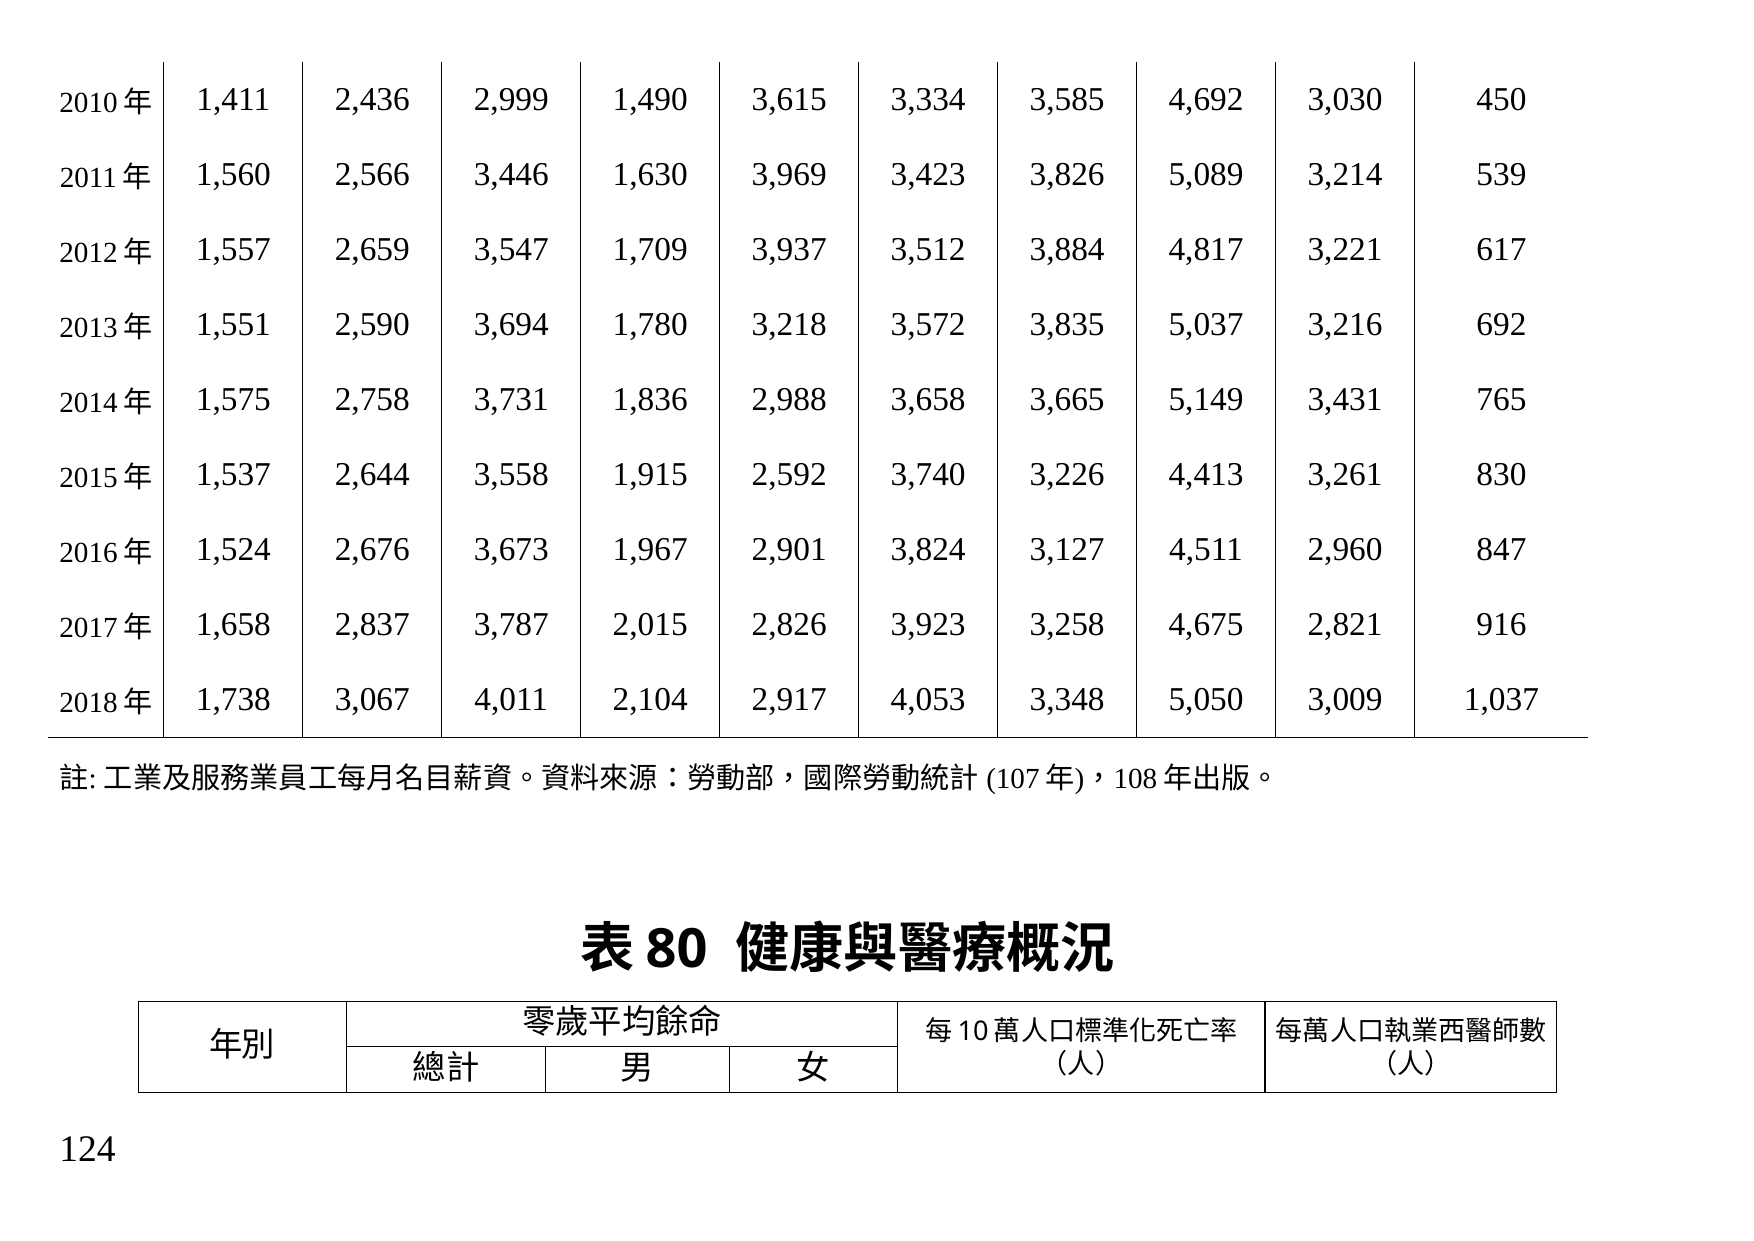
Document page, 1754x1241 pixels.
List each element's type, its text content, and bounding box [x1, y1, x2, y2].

table_cell 5,149 [1137, 362, 1275, 437]
table_cell 2,960 [1276, 512, 1414, 587]
table_cell 692 [1415, 287, 1588, 362]
table_cell 916 [1415, 587, 1588, 662]
table_cell 3,009 [1276, 662, 1414, 737]
table_cell 3,512 [859, 212, 997, 287]
table_cell 男 [546, 1047, 729, 1092]
text 註: 工業及服務業員工每月名目薪資。資料來源：勞動部，國際勞動統計 (107年)，108年出版。 [59, 738, 1636, 813]
table_cell 3,824 [859, 512, 997, 587]
table_cell 2,104 [581, 662, 719, 737]
table_cell 1,709 [581, 212, 719, 287]
table_cell 2,644 [303, 437, 441, 512]
table_cell 3,740 [859, 437, 997, 512]
table_cell 1,490 [581, 62, 719, 137]
table_cell 2011年 [48, 137, 163, 212]
table_cell 4,011 [442, 662, 580, 737]
table_cell 3,835 [998, 287, 1136, 362]
table_cell 765 [1415, 362, 1588, 437]
table_cell 3,694 [442, 287, 580, 362]
table_cell 4,413 [1137, 437, 1275, 512]
table_cell 2,826 [720, 587, 858, 662]
table_cell 1,780 [581, 287, 719, 362]
table_cell 2,566 [303, 137, 441, 212]
table_cell 2013年 [48, 287, 163, 362]
table_cell 4,675 [1137, 587, 1275, 662]
table_cell 2,988 [720, 362, 858, 437]
table_cell 3,431 [1276, 362, 1414, 437]
table_cell 4,053 [859, 662, 997, 737]
table_cell 3,658 [859, 362, 997, 437]
table_cell 3,348 [998, 662, 1136, 737]
table_cell 2012年 [48, 212, 163, 287]
table_cell 3,218 [720, 287, 858, 362]
table_cell 3,446 [442, 137, 580, 212]
table_cell 5,050 [1137, 662, 1275, 737]
table_cell 4,692 [1137, 62, 1275, 137]
table_cell 3,226 [998, 437, 1136, 512]
subtitle 表80 健康與醫療概況 [59, 888, 1636, 1001]
table_cell 5,037 [1137, 287, 1275, 362]
table_cell 1,836 [581, 362, 719, 437]
table_cell 2018年 [48, 662, 163, 737]
table_cell 3,585 [998, 62, 1136, 137]
table_cell 3,731 [442, 362, 580, 437]
table_cell 2,758 [303, 362, 441, 437]
table_cell 3,665 [998, 362, 1136, 437]
table_cell 3,216 [1276, 287, 1414, 362]
table_cell 617 [1415, 212, 1588, 287]
table_cell 1,557 [164, 212, 302, 287]
table_cell 3,969 [720, 137, 858, 212]
table_cell 3,334 [859, 62, 997, 137]
table_cell 2015年 [48, 437, 163, 512]
table_cell 1,658 [164, 587, 302, 662]
table_cell 4,817 [1137, 212, 1275, 287]
table_cell 總計 [347, 1047, 545, 1092]
table_cell 1,738 [164, 662, 302, 737]
table_header 零歲平均餘命 [347, 1002, 897, 1046]
table_cell 3,884 [998, 212, 1136, 287]
table_cell 2,999 [442, 62, 580, 137]
table_cell 3,030 [1276, 62, 1414, 137]
table_header 每10萬人口標準化死亡率（人） [898, 1002, 1264, 1092]
table_cell 3,547 [442, 212, 580, 287]
table_cell 2,837 [303, 587, 441, 662]
table_cell 3,572 [859, 287, 997, 362]
table_cell 女 [730, 1047, 897, 1092]
table_cell 2,590 [303, 287, 441, 362]
table_cell 3,221 [1276, 212, 1414, 287]
table_cell 1,560 [164, 137, 302, 212]
table_cell 2,901 [720, 512, 858, 587]
table_cell 3,127 [998, 512, 1136, 587]
table_cell 830 [1415, 437, 1588, 512]
table_cell 2,821 [1276, 587, 1414, 662]
table_cell 3,787 [442, 587, 580, 662]
table_cell 2016年 [48, 512, 163, 587]
table_cell 1,551 [164, 287, 302, 362]
table_cell 847 [1415, 512, 1588, 587]
table_cell 539 [1415, 137, 1588, 212]
table_cell 2,917 [720, 662, 858, 737]
table_cell 1,537 [164, 437, 302, 512]
table_cell 3,214 [1276, 137, 1414, 212]
table_cell 3,673 [442, 512, 580, 587]
table_cell 5,089 [1137, 137, 1275, 212]
table_cell 2,015 [581, 587, 719, 662]
table_cell 2,436 [303, 62, 441, 137]
table_cell 1,630 [581, 137, 719, 212]
table_cell 1,524 [164, 512, 302, 587]
table_cell 1,915 [581, 437, 719, 512]
table_cell 1,411 [164, 62, 302, 137]
table_cell 4,511 [1137, 512, 1275, 587]
table_cell 2,592 [720, 437, 858, 512]
table_cell 3,937 [720, 212, 858, 287]
table_cell 3,067 [303, 662, 441, 737]
table_cell 3,261 [1276, 437, 1414, 512]
table_cell 450 [1415, 62, 1588, 137]
table_cell 3,615 [720, 62, 858, 137]
table_cell 3,923 [859, 587, 997, 662]
table_cell 1,967 [581, 512, 719, 587]
table_cell 2017年 [48, 587, 163, 662]
table_cell 2014年 [48, 362, 163, 437]
table_cell 3,423 [859, 137, 997, 212]
table_cell 2,676 [303, 512, 441, 587]
table_cell 1,037 [1415, 662, 1588, 737]
table_cell 2,659 [303, 212, 441, 287]
table_cell 3,258 [998, 587, 1136, 662]
table_cell 3,826 [998, 137, 1136, 212]
table_cell 3,558 [442, 437, 580, 512]
table_cell 1,575 [164, 362, 302, 437]
table_cell 2010年 [48, 62, 163, 137]
table_header 年別 [139, 1002, 346, 1092]
table_header 每萬人口執業西醫師數（人） [1266, 1002, 1556, 1092]
